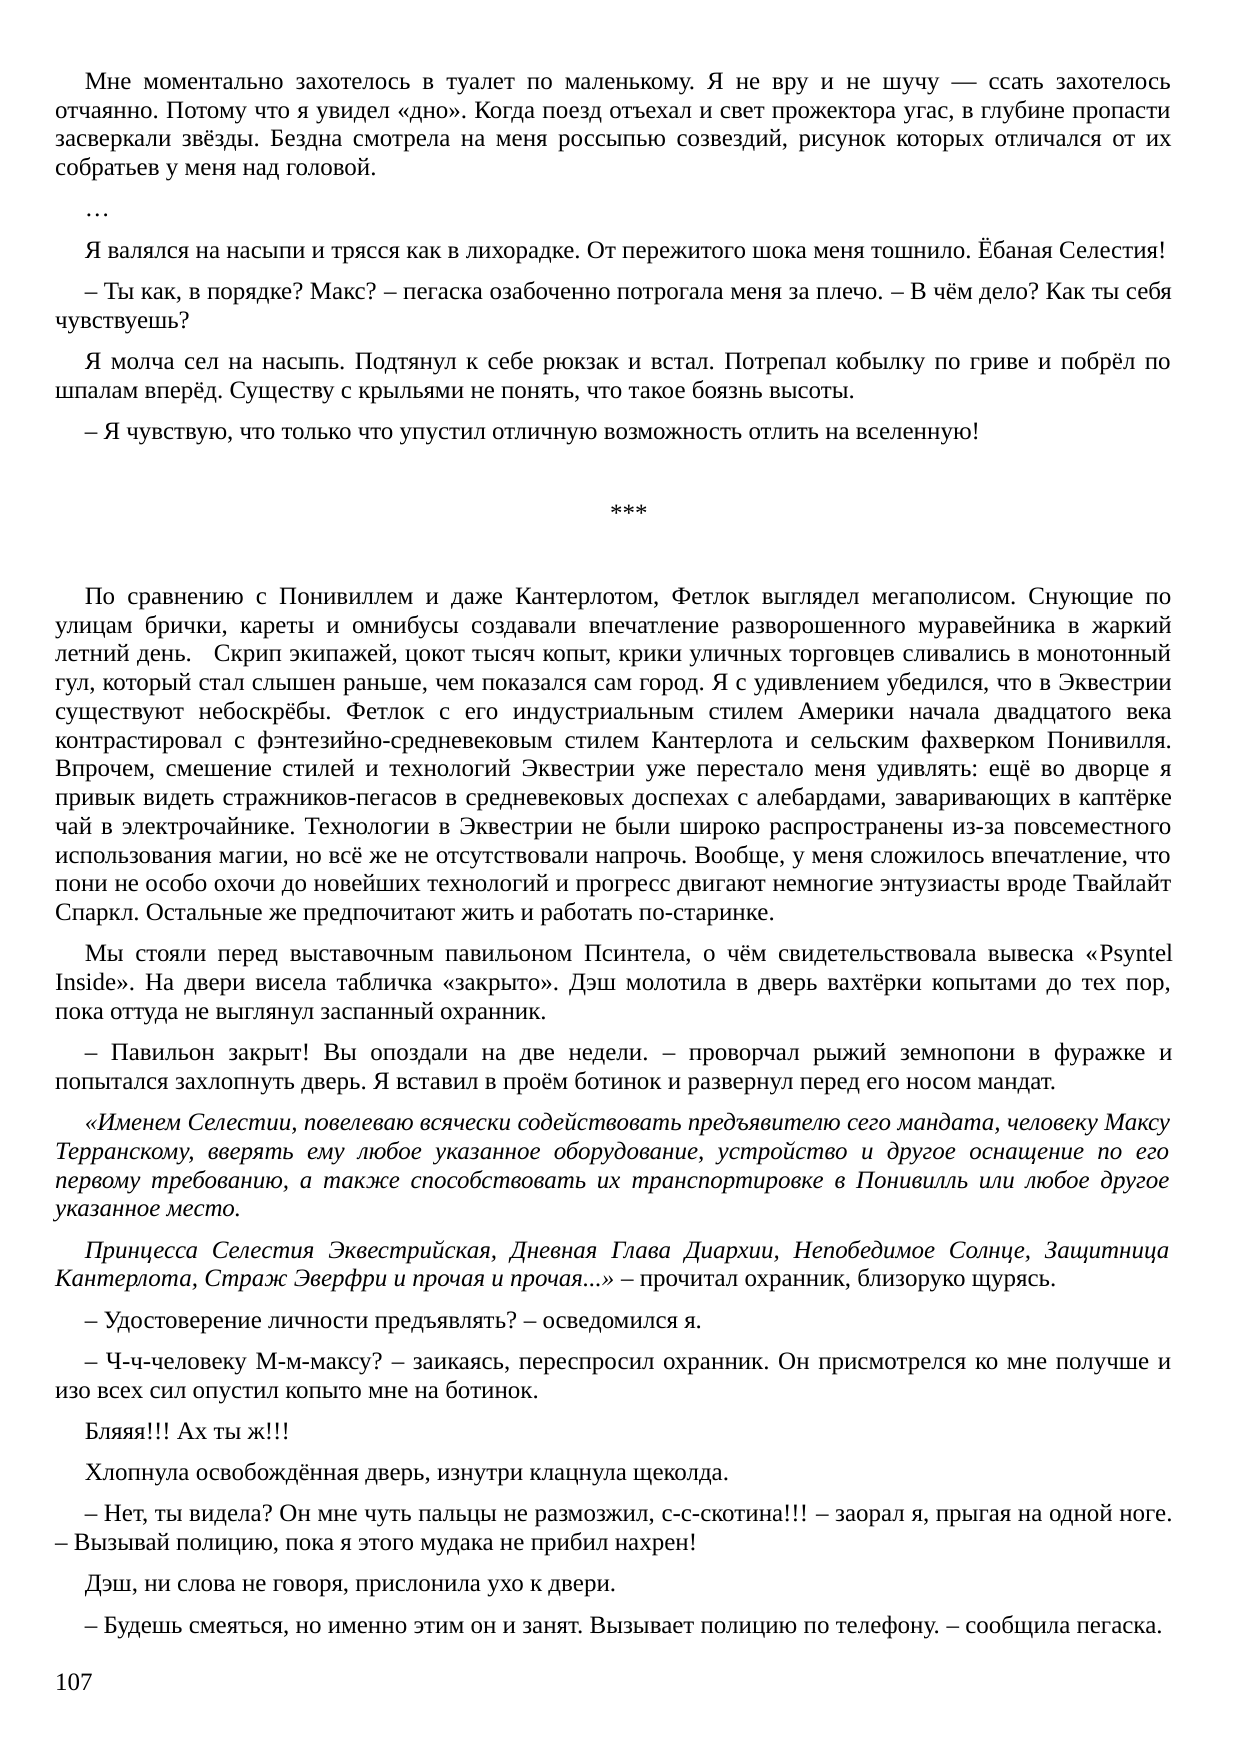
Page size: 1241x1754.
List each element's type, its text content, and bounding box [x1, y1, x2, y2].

text Я молча сел на насыпь. Подтянул к себе рюкзак и встал. Потрепал кобылку по гриве и побрёл по шпалам вперёд. Существу с крыльями не понять, что такое боязнь высоты. [55, 346, 1173, 403]
text – Будешь смеяться, но именно этим он и занят. Вызывает полицию по телефону. – сообщила пегаска. [55, 1610, 1173, 1638]
text Мы стояли перед выставочным павильоном Псинтела, о чём свидетельствовала вывеска «Psyntel Inside». На двери висела табличка «закрыто». Дэш молотила в дверь вахтёрки копытами до тех пор, пока оттуда не выглянул заспанный охранник. [55, 938, 1173, 1025]
text «Именем Селестии, повелеваю всячески содействовать предъявителю сего мандата, человеку Максу Терранскому, вверять ему любое указанное оборудование, устройство и другое оснащение по его первому требованию, а также способствовать их транспортировке в Понивилль или любое другое указанное место. [55, 1107, 1173, 1222]
text – Удостоверение личности предъявлять? – осведомился я. [55, 1305, 1173, 1333]
text Я валялся на насыпи и трясся как в лихорадке. От пережитого шока меня тошнило. Ёбаная Селестия! [55, 235, 1173, 263]
text – Нет, ты видела? Он мне чуть пальцы не размозжил, с-с-скотина!!! – заорал я, прыгая на одной ноге. – Вызывай полицию, пока я этого мудака не прибил нахрен! [55, 1498, 1173, 1556]
text Мне моментально захотелось в туалет по маленькому. Я не вру и не шучу — ссать захотелось отчаянно. Потому что я увидел «дно». Когда поезд отъехал и свет прожектора угас, в глубине пропасти засверкали звёзды. Бездна смотрела на меня россыпью созвездий, рисунок которых отличался от их собратьев у меня над головой. [55, 66, 1173, 181]
text – Павильон закрыт! Вы опоздали на две недели. – проворчал рыжий земнопони в фуражке и попытался захлопнуть дверь. Я вставил в проём ботинок и развернул перед его носом мандат. [55, 1037, 1173, 1095]
text Принцесса Селестия Эквестрийская, Дневная Глава Диархии, Непобедимое Солнце, Защитница Кантерлота, Страж Эверфри и прочая и прочая...» – прочитал охранник, близоруко щурясь. [55, 1235, 1173, 1292]
text *** [55, 498, 1173, 527]
text Хлопнула освобождённая дверь, изнутри клацнула щеколда. [55, 1457, 1173, 1486]
text – Ч-ч-человеку М-м-максу? – заикаясь, переспросил охранник. Он присмотрелся ко мне получше и изо всех сил опустил копыто мне на ботинок. [55, 1346, 1173, 1403]
text – Ты как, в порядке? Макс? – пегаска озабоченно потрогала меня за плечо. – В чём дело? Как ты себя чувствуешь? [55, 276, 1173, 333]
text Дэш, ни слова не говоря, прислонила ухо к двери. [55, 1568, 1173, 1597]
text … [55, 193, 1173, 222]
text – Я чувствую, что только что упустил отличную возможность отлить на вселенную! [55, 416, 1173, 445]
text Бляяя!!! Ах ты ж!!! [55, 1416, 1173, 1445]
text По сравнению с Понивиллем и даже Кантерлотом, Фетлок выглядел мегаполисом. Снующие по улицам брички, кареты и омнибусы создавали впечатление разворошенного муравейника в жаркий летний день. Скрип экипажей, цокот тысяч копыт, крики уличных торговцев сливались в монотонный гул, который стал слышен раньше, чем показался сам город. Я с удивлением убедился, что в Эквестрии существуют небоскрёбы. Фетлок с его индустриальным стилем Америки начала двадцатого века контрастировал с фэнтезийно-средневековым стилем Кантерлота и сельским фахверком Понивилля. Впрочем, смешение стилей и технологий Эквестрии уже перестало меня удивлять: ещё во дворце я привык видеть стражников-пегасов в средневековых доспехах с алебардами, заваривающих в каптёрке чай в электрочайнике. Технологии в Эквестрии не были широко распространены из-за повсеместного использования магии, но всё же не отсутствовали напрочь. Вообще, у меня сложилось впечатление, что пони не особо охочи до новейших технологий и прогресс двигают немногие энтузиасты вроде Твайлайт Спаркл. Остальные же предпочитают жить и работать по-старинке. [55, 581, 1173, 926]
